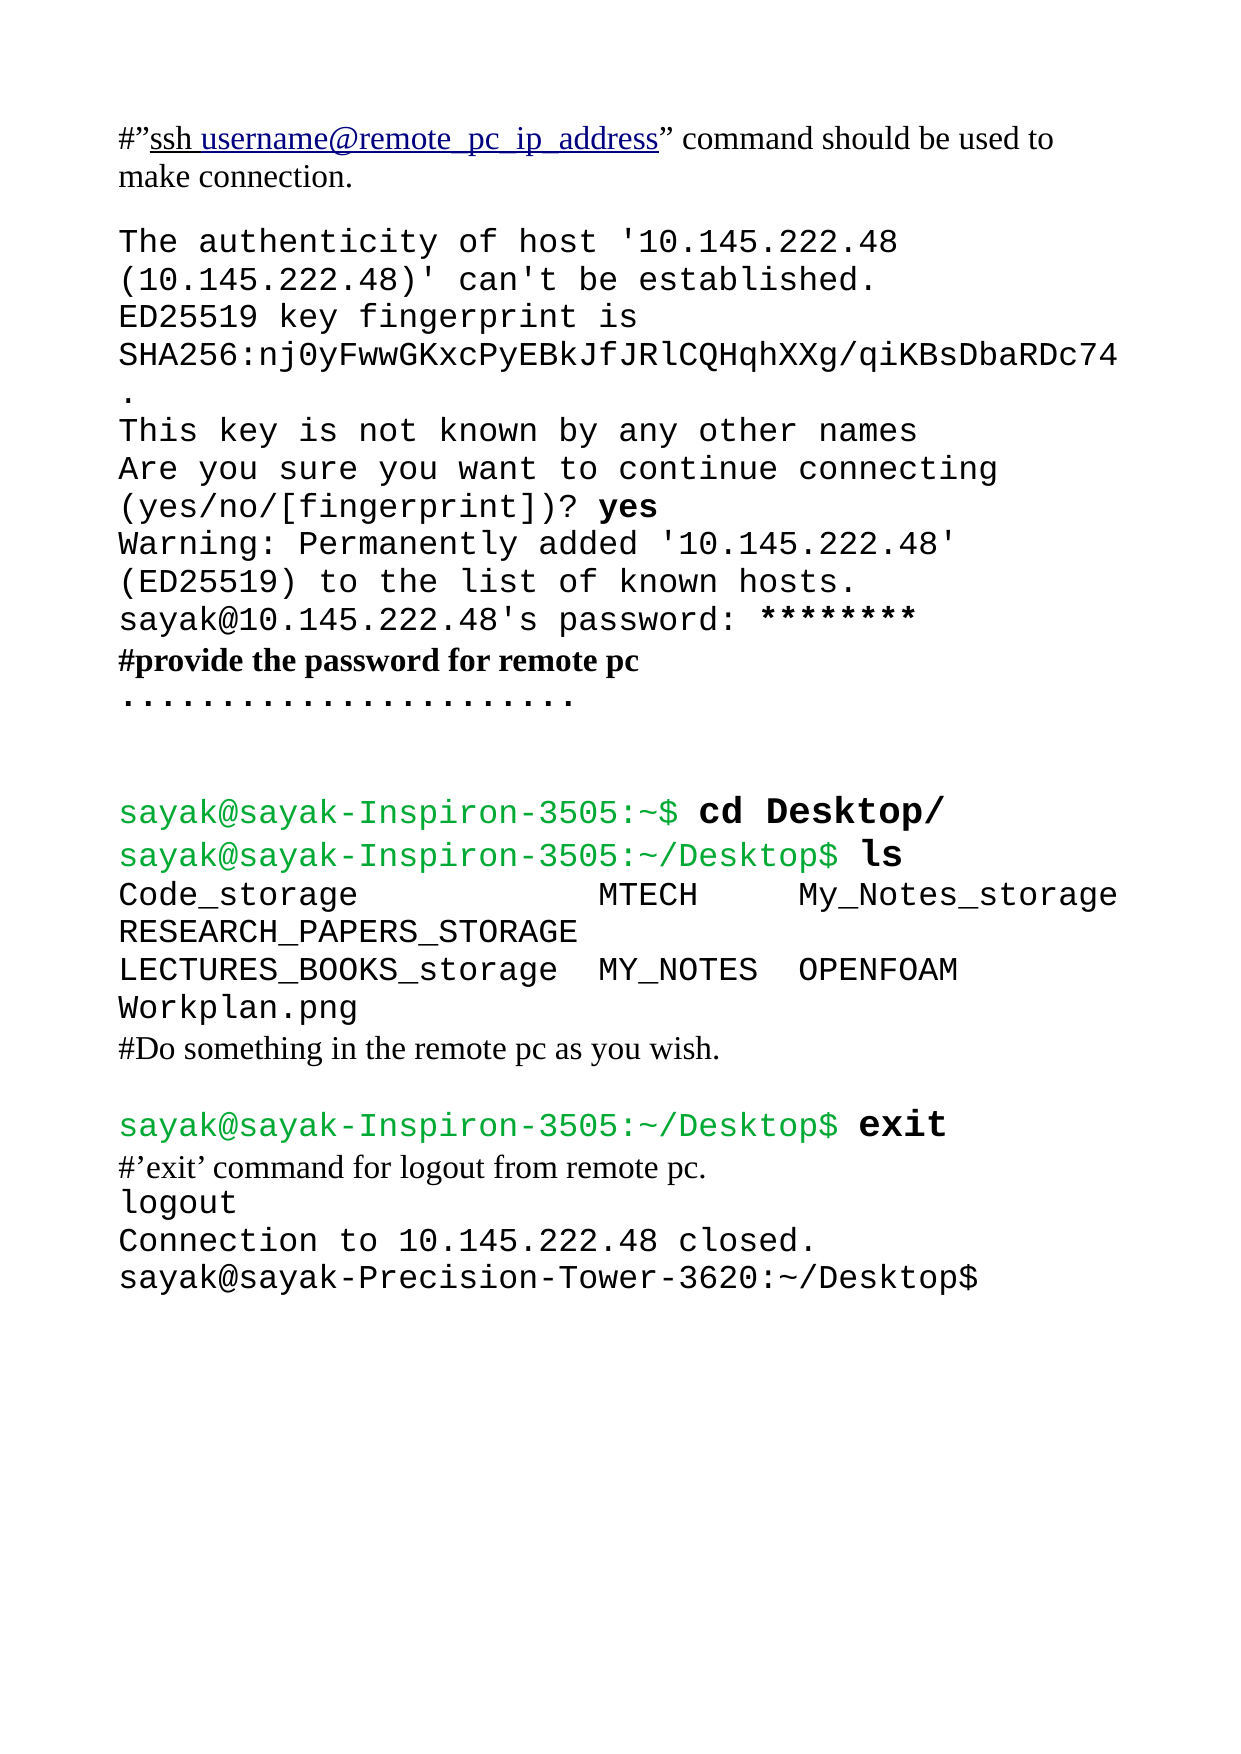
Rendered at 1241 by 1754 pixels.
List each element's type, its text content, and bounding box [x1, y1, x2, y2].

text This key is not known by any other names [118, 414, 1122, 451]
text Warning: Permanently added '10.145.222.48' (ED25519) to the list of known hosts. [118, 527, 1122, 603]
text #”ssh username@remote_pc_ip_address” command should be used to make connection. [118, 118, 1122, 195]
text The authenticity of host '10.145.222.48 (10.145.222.48)' can't be established. [118, 224, 1122, 300]
text #Do something in the remote pc as you wish. [118, 1028, 1122, 1067]
text sayak@10.145.222.48's password: ******** [118, 603, 1122, 641]
text Connection to 10.145.222.48 closed. [118, 1223, 1122, 1261]
text sayak@sayak-Inspiron-3505:~/Desktop$ exit [118, 1105, 1122, 1147]
text #provide the password for remote pc [118, 641, 1122, 679]
text ED25519 key fingerprint is SHA256:nj0yFwwGKxcPyEBkJfJRlCQHqhXXg/qiKBsDbaRDc74. [118, 300, 1122, 414]
text LECTURES_BOOKS_storage MY_NOTES OPENFOAM Workplan.png [118, 953, 1122, 1028]
text sayak@sayak-Precision-Tower-3620:~/Desktop$ [118, 1261, 1122, 1299]
text Code_storage MTECH My_Notes_storage RESEARCH_PAPERS_STORAGE [118, 877, 1122, 953]
text logout [118, 1186, 1122, 1223]
text sayak@sayak-Inspiron-3505:~/Desktop$ ls [118, 835, 1122, 877]
text sayak@sayak-Inspiron-3505:~$ cd Desktop/ [118, 792, 1122, 835]
text #’exit’ command for logout from remote pc. [118, 1147, 1122, 1186]
text Are you sure you want to continue connecting (yes/no/[fingerprint])? yes [118, 451, 1122, 527]
text ....................... [118, 679, 1122, 717]
text username@office_pc_ip_address [118, 195, 1122, 224]
